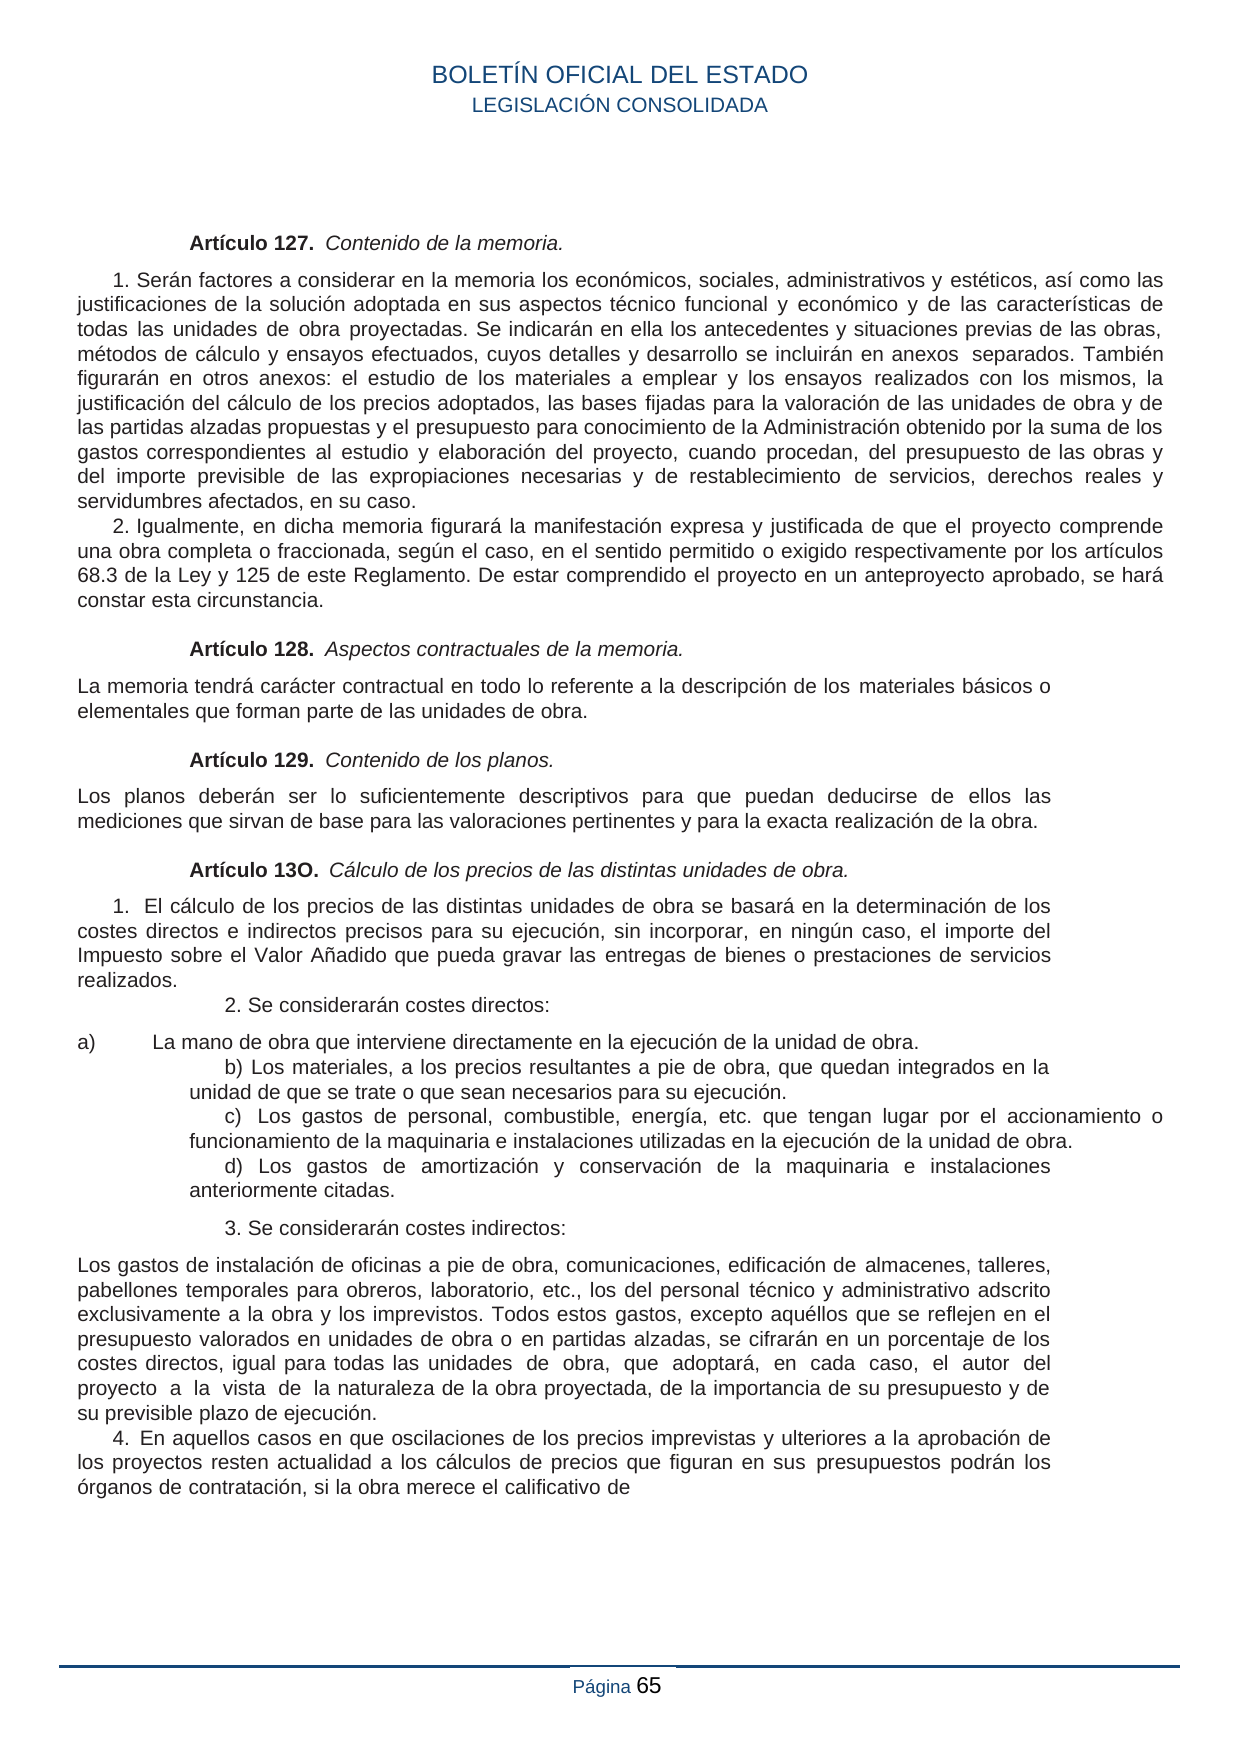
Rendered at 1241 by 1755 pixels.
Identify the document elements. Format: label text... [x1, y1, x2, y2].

text Los gastos de instalación de oficinas a pie de obra, comunicaciones, edificación de almacenes, talleres, pabellones temporales para obreros, laboratorio, etc., los del personal técnico y administrativo adscrito exclusivamente a la obra y los imprevistos. Todos estos gastos, excepto aquéllos que se reflejen en el presupuesto valorados en unidades de obra o en partidas alzadas, se cifrarán en un porcentaje de los costes directos, igual para todas las unidades de obra, que adoptará, en cada caso, el autor del proyecto a la vista de la naturaleza de la obra proyectada, de la importancia de su presupuesto y de su previsible plazo de ejecución. [77, 1253, 1051, 1424]
list La mano de obra que interviene directamente en la ejecución de la unidad de obra. [77, 1030, 1163, 1054]
list En aquellos casos en que oscilaciones de los precios imprevistas y ulteriores a la aprobación de los proyectos resten actualidad a los cálculos de precios que figuran en sus presupuestos podrán los órganos de contratación, si la obra merece el calificativo de [77, 1425, 1051, 1498]
list Los materiales, a los precios resultantes a pie de obra, que quedan integrados en la unidad de que se trate o que sean necesarios para su ejecución. [189, 1055, 1051, 1103]
list Se considerarán costes directos: [224, 992, 1163, 1016]
text Artículo 127. Contenido de la memoria. [189, 231, 1163, 255]
list Los gastos de personal, combustible, energía, etc. que tengan lugar por el accionamiento o funcionamiento de la maquinaria e instalaciones utilizadas en la ejecución de la unidad de obra. [189, 1104, 1163, 1153]
text La memoria tendrá carácter contractual en todo lo referente a la descripción de los materiales básicos o elementales que forman parte de las unidades de obra. [77, 674, 1051, 722]
text Artículo 129. Contenido de los planos. [189, 747, 1163, 771]
text Artículo 13O. Cálculo de los precios de las distintas unidades de obra. [189, 858, 1163, 882]
list Los gastos de amortización y conservación de la maquinaria e instalaciones anteriormente citadas. [189, 1153, 1051, 1202]
list El cálculo de los precios de las distintas unidades de obra se basará en la determinación de los costes directos e indirectos precisos para su ejecución, sin incorporar, en ningún caso, el importe del Impuesto sobre el Valor Añadido que pueda gravar las entregas de bienes o prestaciones de servicios realizados. [77, 894, 1051, 992]
list Igualmente, en dicha memoria figurará la manifestación expresa y justificada de que el proyecto comprende una obra completa o fraccionada, según el caso, en el sentido permitido o exigido respectivamente por los artículos 68.3 de la Ley y 125 de este Reglamento. De estar comprendido el proyecto en un anteproyecto aprobado, se hará constar esta circunstancia. [77, 514, 1163, 612]
text Los planos deberán ser lo suficientemente descriptivos para que puedan deducirse de ellos las mediciones que sirvan de base para las valoraciones pertinentes y para la exacta realización de la obra. [77, 784, 1051, 833]
list Serán factores a considerar en la memoria los económicos, sociales, administrativos y estéticos, así como las justificaciones de la solución adoptada en sus aspectos técnico funcional y económico y de las características de todas las unidades de obra proyectadas. Se indicarán en ella los antecedentes y situaciones previas de las obras, métodos de cálculo y ensayos efectuados, cuyos detalles y desarrollo se incluirán en anexos separados. También figurarán en otros anexos: el estudio de los materiales a emplear y los ensayos realizados con los mismos, la justificación del cálculo de los precios adoptados, las bases fijadas para la valoración de las unidades de obra y de las partidas alzadas propuestas y el presupuesto para conocimiento de la Administración obtenido por la suma de los gastos correspondientes al estudio y elaboración del proyecto, cuando procedan, del presupuesto de las obras y del importe previsible de las expropiaciones necesarias y de restablecimiento de servicios, derechos reales y servidumbres afectados, en su caso. [77, 268, 1163, 513]
text Artículo 128. Aspectos contractuales de la memoria. [189, 637, 1163, 661]
list Se considerarán costes indirectos: [224, 1215, 1163, 1239]
